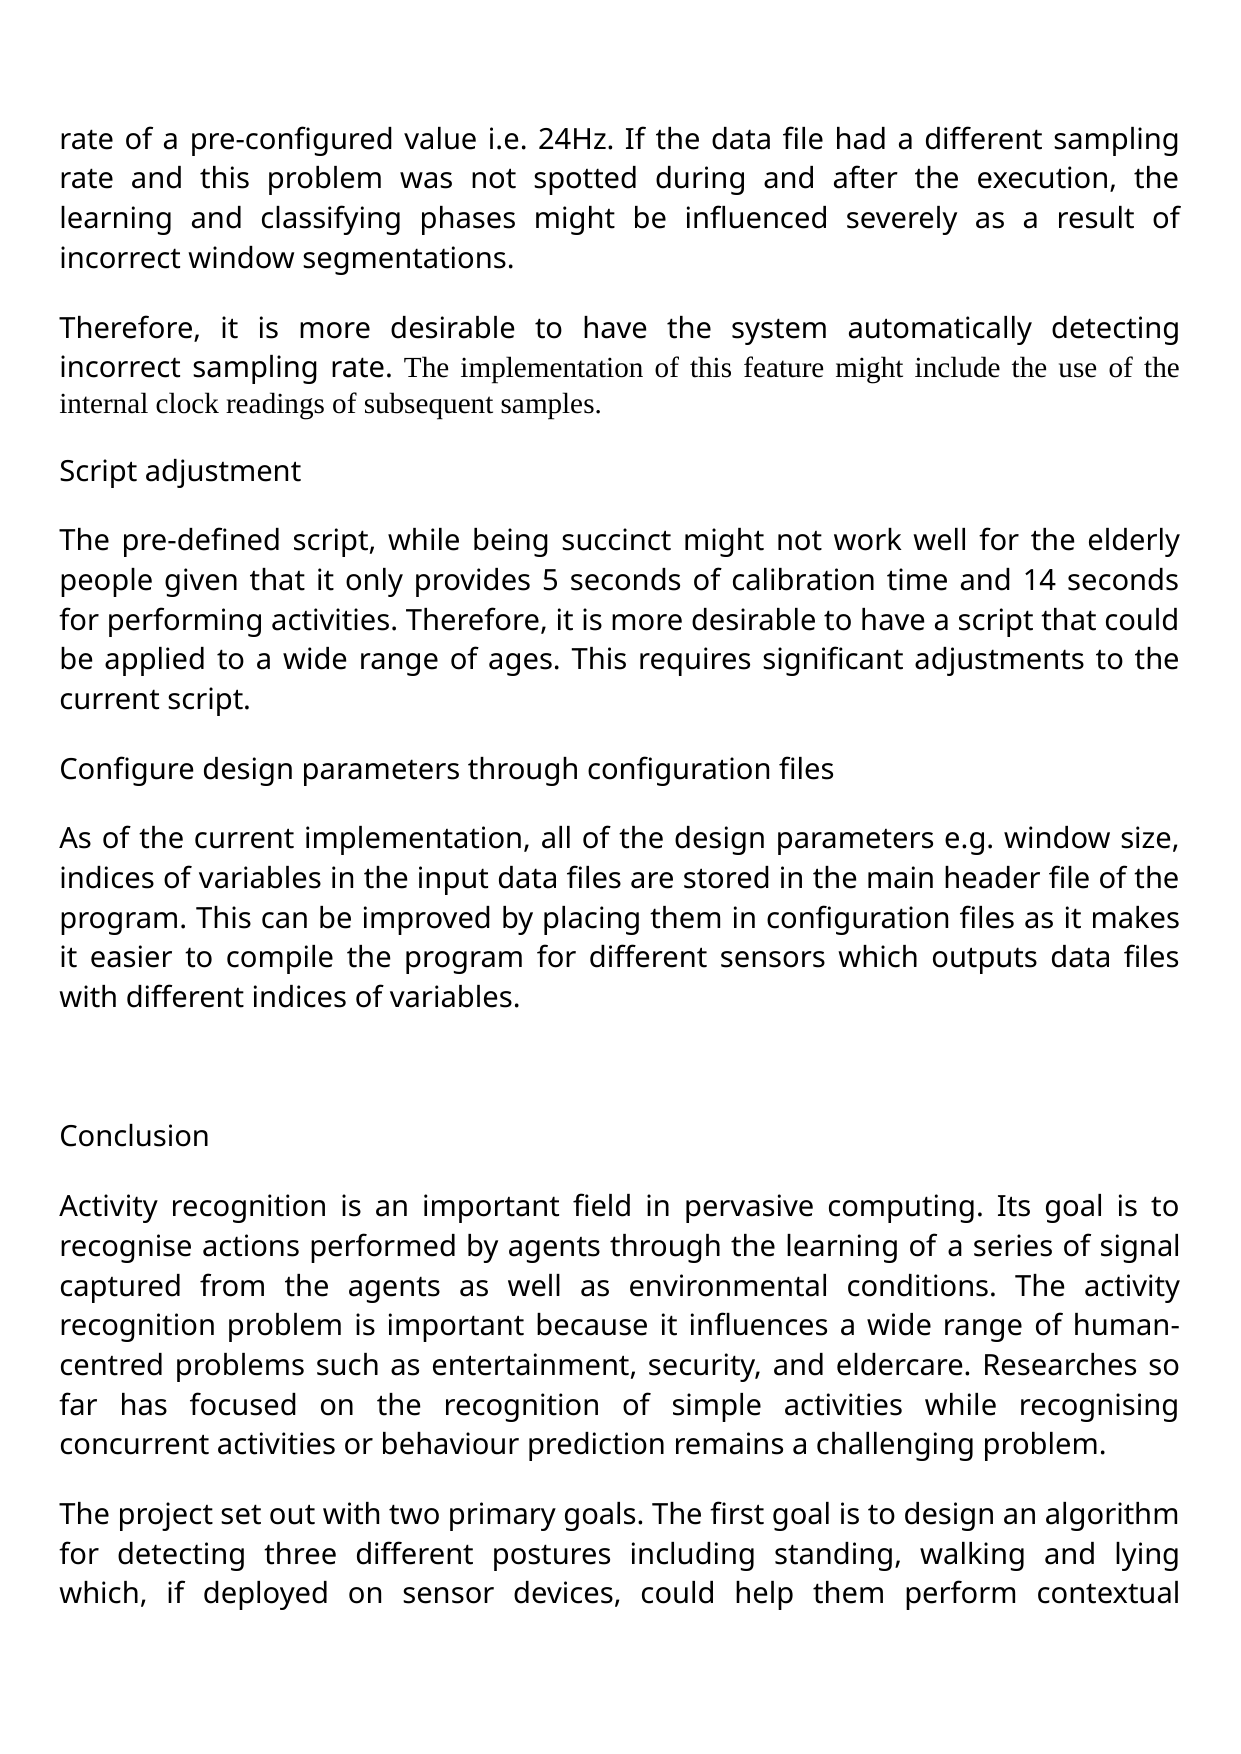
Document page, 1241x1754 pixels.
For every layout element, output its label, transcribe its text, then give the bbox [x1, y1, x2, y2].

text Activity recognition is an important field in pervasive computing. Its goal is to recognise actions performed by agents through the learning of a series of signal captured from the agents as well as environmental conditions. The activity recognition problem is important because it influences a wide range of human-centred problems such as entertainment, security, and eldercare. Researches so far has focused on the recognition of simple activities while recognising concurrent activities or behaviour prediction remains a challenging problem. [59, 1185, 1181, 1463]
text Therefore, it is more desirable to have the system automatically detecting incorrect sampling rate. The implementation of this feature might include the use of the internal clock readings of subsequent samples. [59, 307, 1181, 420]
text Script adjustment [59, 450, 1181, 489]
text rate of a pre-configured value i.e. 24Hz. If the data file had a different sampling rate and this problem was not spotted during and after the execution, the learning and classifying phases might be influenced severely as a result of incorrect window segmentations. [59, 118, 1181, 277]
text As of the current implementation, all of the design parameters e.g. window size, indices of variables in the input data files are stored in the main header file of the program. This can be improved by placing them in configuration files as it makes it easier to compile the program for different sensors which outputs data files with different indices of variables. [59, 818, 1181, 1016]
text The project set out with two primary goals. The first goal is to design an algorithm for detecting three different postures including standing, walking and lying which, if deployed on sensor devices, could help them perform contextual [59, 1493, 1181, 1612]
text Configure design parameters through configuration files [59, 748, 1181, 788]
text Conclusion [59, 1116, 1181, 1155]
text The pre-defined script, while being succinct might not work well for the elderly people given that it only provides 5 seconds of calibration time and 14 seconds for performing activities. Therefore, it is more desirable to have a script that could be applied to a wide range of ages. This requires significant adjustments to the current script. [59, 519, 1181, 718]
